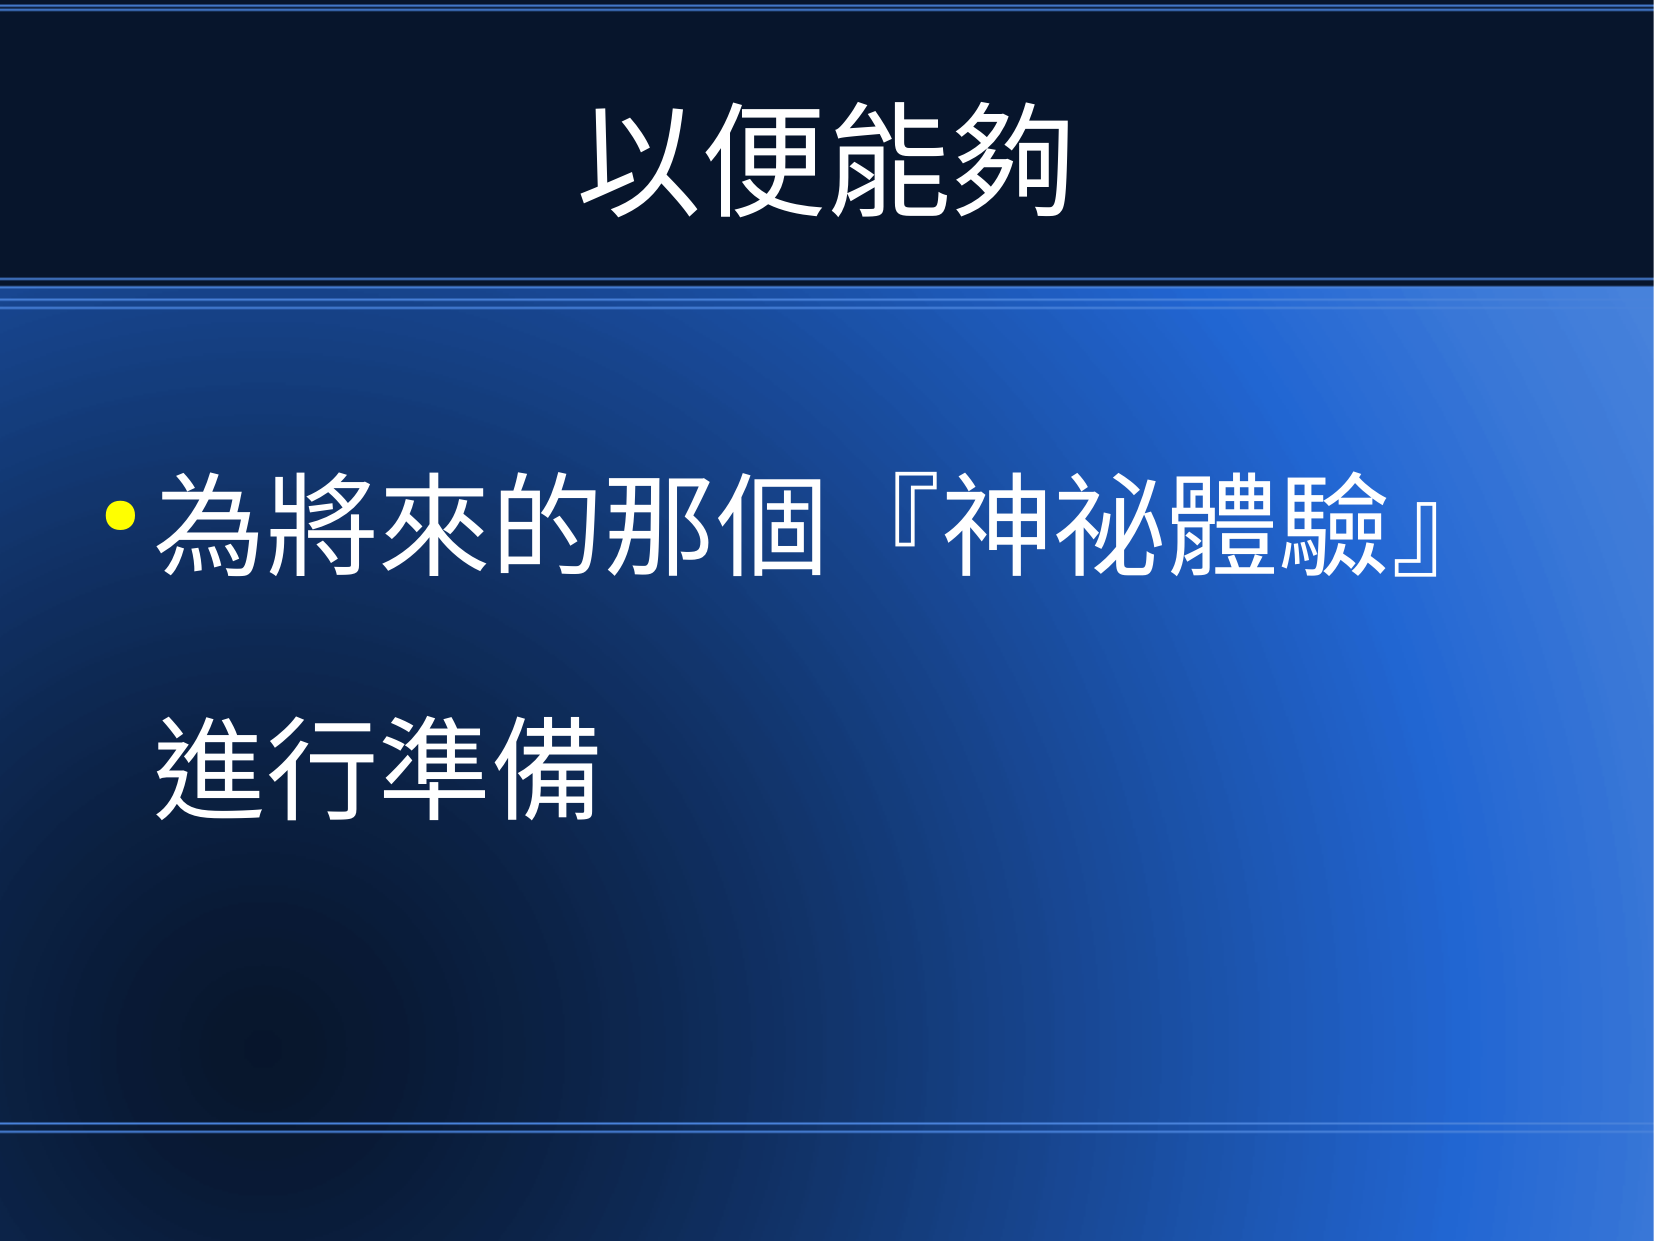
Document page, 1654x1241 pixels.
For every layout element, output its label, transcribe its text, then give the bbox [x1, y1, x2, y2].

title 以便能夠 [82, 49, 1571, 257]
list 為將來的那個『神祕體驗』進行準備 [82, 355, 1571, 1241]
picture [0, 0, 1654, 1241]
